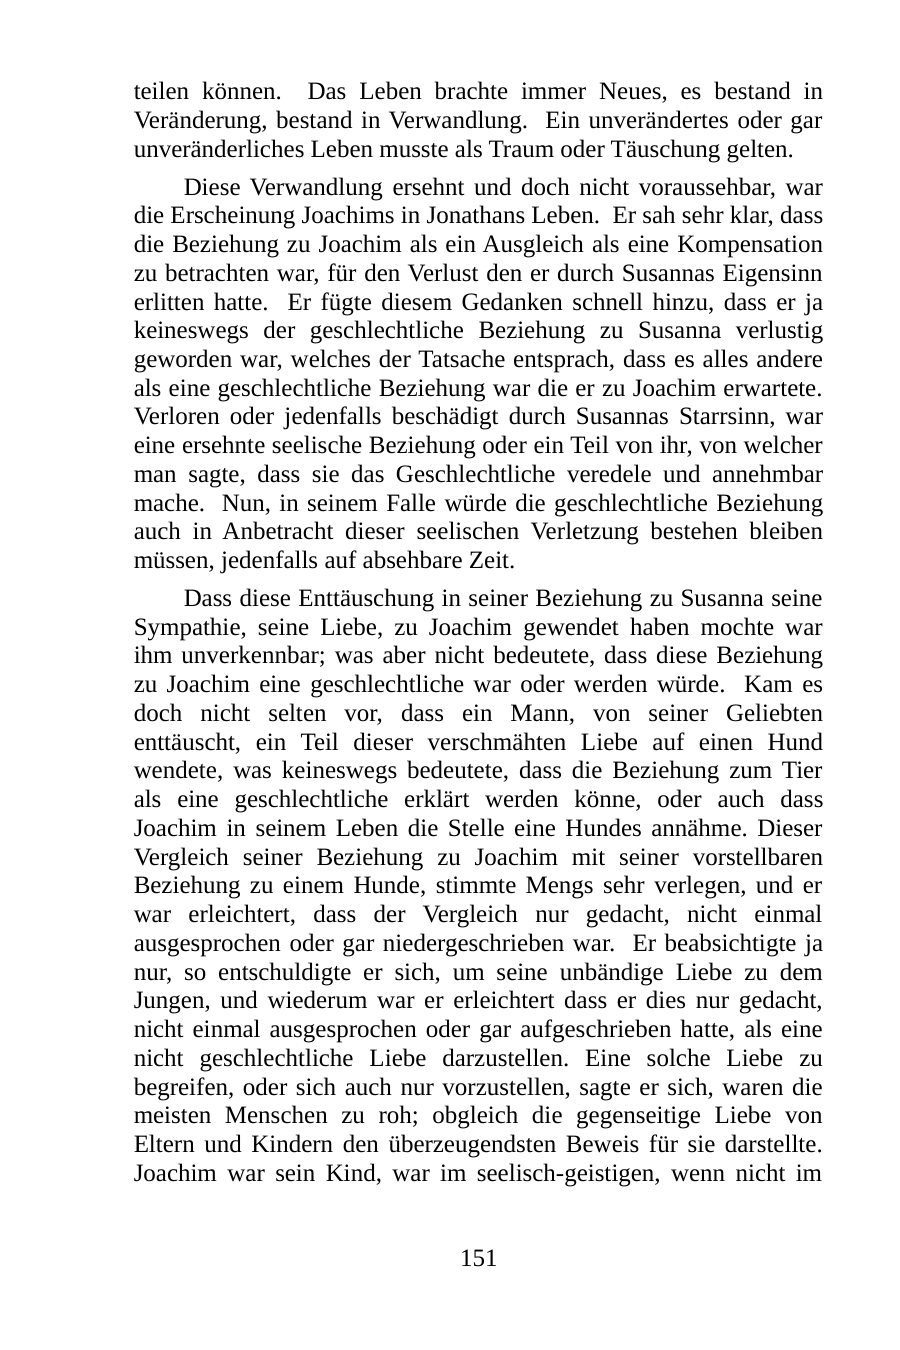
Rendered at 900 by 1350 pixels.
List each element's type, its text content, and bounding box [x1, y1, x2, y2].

text Diese Verwandlung ersehnt und doch nicht voraussehbar, war die Erscheinung Joachims in Jonathans Leben. Er sah sehr klar, dass die Beziehung zu Joachim als ein Ausgleich als eine Kompensation zu betrachten war, für den Verlust den er durch Susannas Eigensinn erlitten hatte. Er fügte diesem Gedanken schnell hinzu, dass er ja keineswegs der geschlechtliche Beziehung zu Susanna verlustig geworden war, welches der Tatsache entsprach, dass es alles andere als eine geschlechtliche Beziehung war die er zu Joachim erwartete. Verloren oder jedenfalls beschädigt durch Susannas Starrsinn, war eine ersehnte seelische Beziehung oder ein Teil von ihr, von welcher man sagte, dass sie das Geschlechtliche veredele und annehmbar mache. Nun, in seinem Falle würde die geschlechtliche Beziehung auch in Anbetracht dieser seelischen Verletzung bestehen bleiben müssen, jedenfalls auf absehbare Zeit. [133, 172, 823, 574]
text Dass diese Enttäuschung in seiner Beziehung zu Susanna seine Sympathie, seine Liebe, zu Joachim gewendet haben mochte war ihm unverkennbar; was aber nicht bedeutete, dass diese Beziehung zu Joachim eine geschlechtliche war oder werden würde. Kam es doch nicht selten vor, dass ein Mann, von seiner Geliebten enttäuscht, ein Teil dieser verschmähten Liebe auf einen Hund wendete, was keineswegs bedeutete, dass die Beziehung zum Tier als eine geschlechtliche erklärt werden könne, oder auch dass Joachim in seinem Leben die Stelle eine Hundes annähme. Dieser Vergleich seiner Beziehung zu Joachim mit seiner vorstellbaren Beziehung zu einem Hunde, stimmte Mengs sehr verlegen, und er war erleichtert, dass der Vergleich nur gedacht, nicht einmal ausgesprochen oder gar niedergeschrieben war. Er beabsichtigte ja nur, so entschuldigte er sich, um seine unbändige Liebe zu dem Jungen, und wiederum war er erleichtert dass er dies nur gedacht, nicht einmal ausgesprochen oder gar aufgeschrieben hatte, als eine nicht geschlechtliche Liebe darzustellen. Eine solche Liebe zu begreifen, oder sich auch nur vorzustellen, sagte er sich, waren die meisten Menschen zu roh; obgleich die gegenseitige Liebe von Eltern und Kindern den überzeugendsten Beweis für sie darstellte. Joachim war sein Kind, war im seelisch-geistigen, wenn nicht im [133, 583, 823, 1187]
text teilen können. Das Leben brachte immer Neues, es bestand in Veränderung, bestand in Verwandlung. Ein unverändertes oder gar unveränderliches Leben musste als Traum oder Täuschung gelten. [133, 76, 823, 163]
